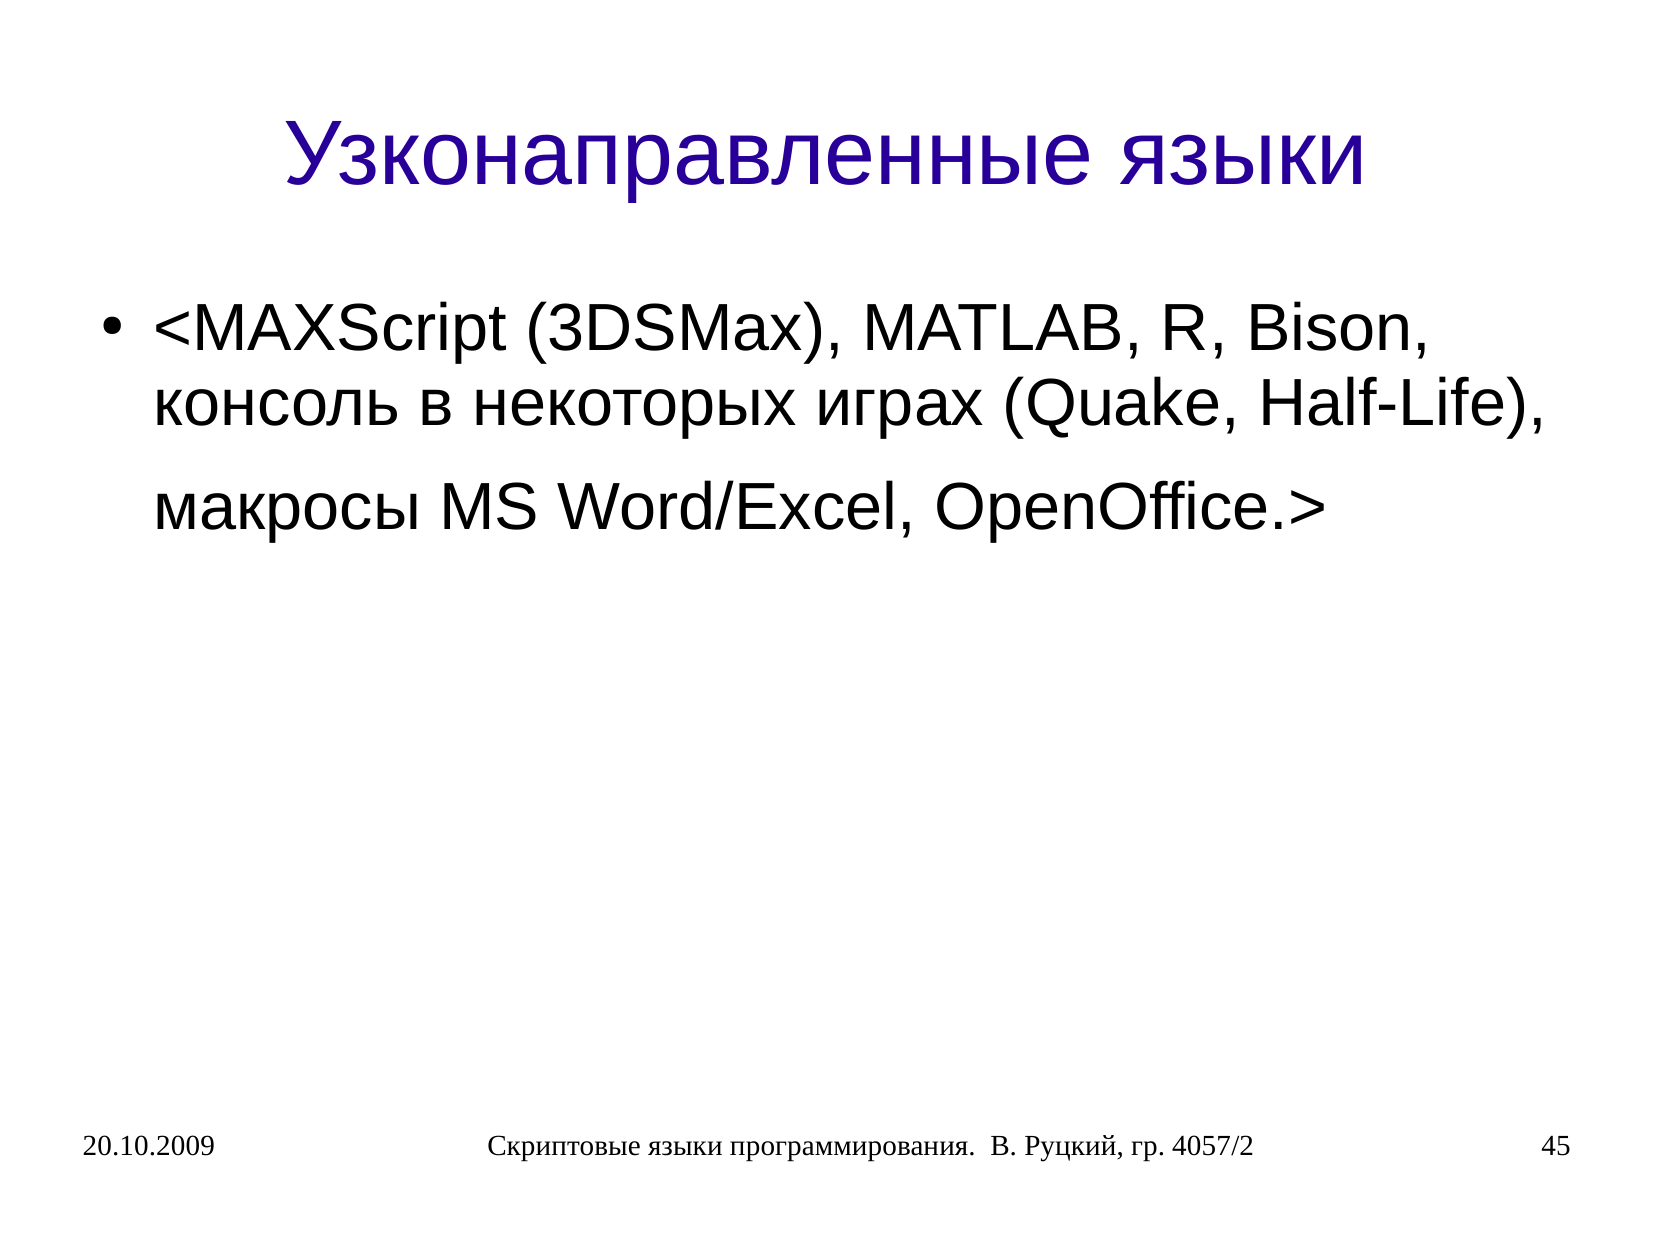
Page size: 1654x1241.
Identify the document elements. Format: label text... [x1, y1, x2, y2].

title Узконаправленные языки [82, 49, 1571, 257]
list <MAXScript (3DSMax), MATLAB, R, Bison, консоль в некоторых играх (Quake, Half-Life), макросы MS Word/Excel, OpenOffice.> [82, 290, 1571, 1109]
